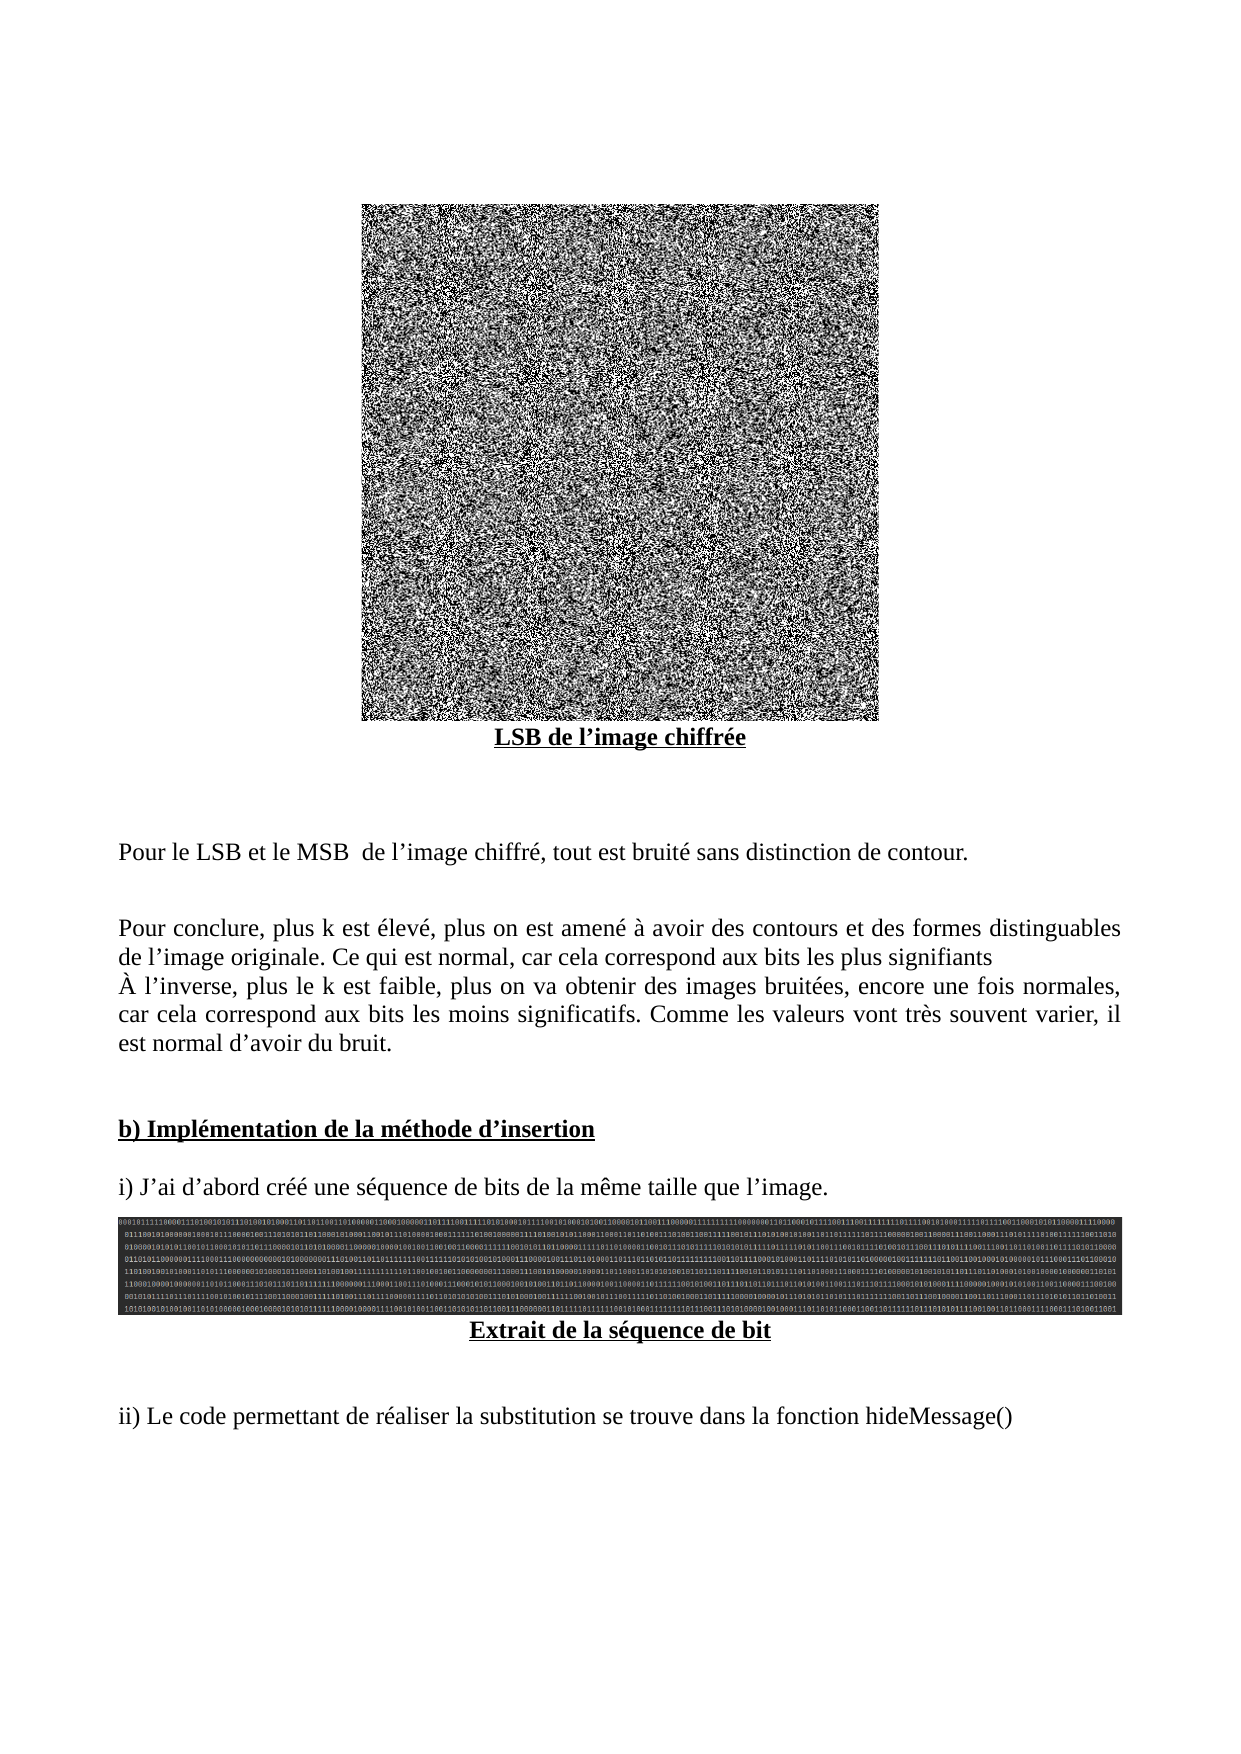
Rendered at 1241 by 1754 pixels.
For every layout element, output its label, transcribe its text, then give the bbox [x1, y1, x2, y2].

text Pour le LSB et le MSB de l’image chiffré, tout est bruité sans distinction de contour. [118, 837, 1122, 866]
text b) Implémentation de la méthode d’insertion [118, 1114, 1122, 1143]
text Pour conclure, plus k est élevé, plus on est amené à avoir des contours et des formes distinguables de l’image originale. Ce qui est normal, car cela correspond aux bits les plus signifiants [118, 913, 1122, 971]
text [118, 1201, 1122, 1217]
text Extrait de la séquence de bit [118, 1315, 1122, 1344]
text LSB de l’image chiffrée [118, 722, 1122, 751]
text ii) Le code permettant de réaliser la substitution se trouve dans la fonction hideMessage() [118, 1372, 1122, 1430]
text i) J’ai d’abord créé une séquence de bits de la même taille que l’image. [118, 1172, 1122, 1201]
text À l’inverse, plus le k est faible, plus on va obtenir des images bruitées, encore une fois normales, car cela correspond aux bits les moins significatifs. Comme les valeurs vont très souvent varier, il est normal d’avoir du bruit. [118, 971, 1122, 1057]
